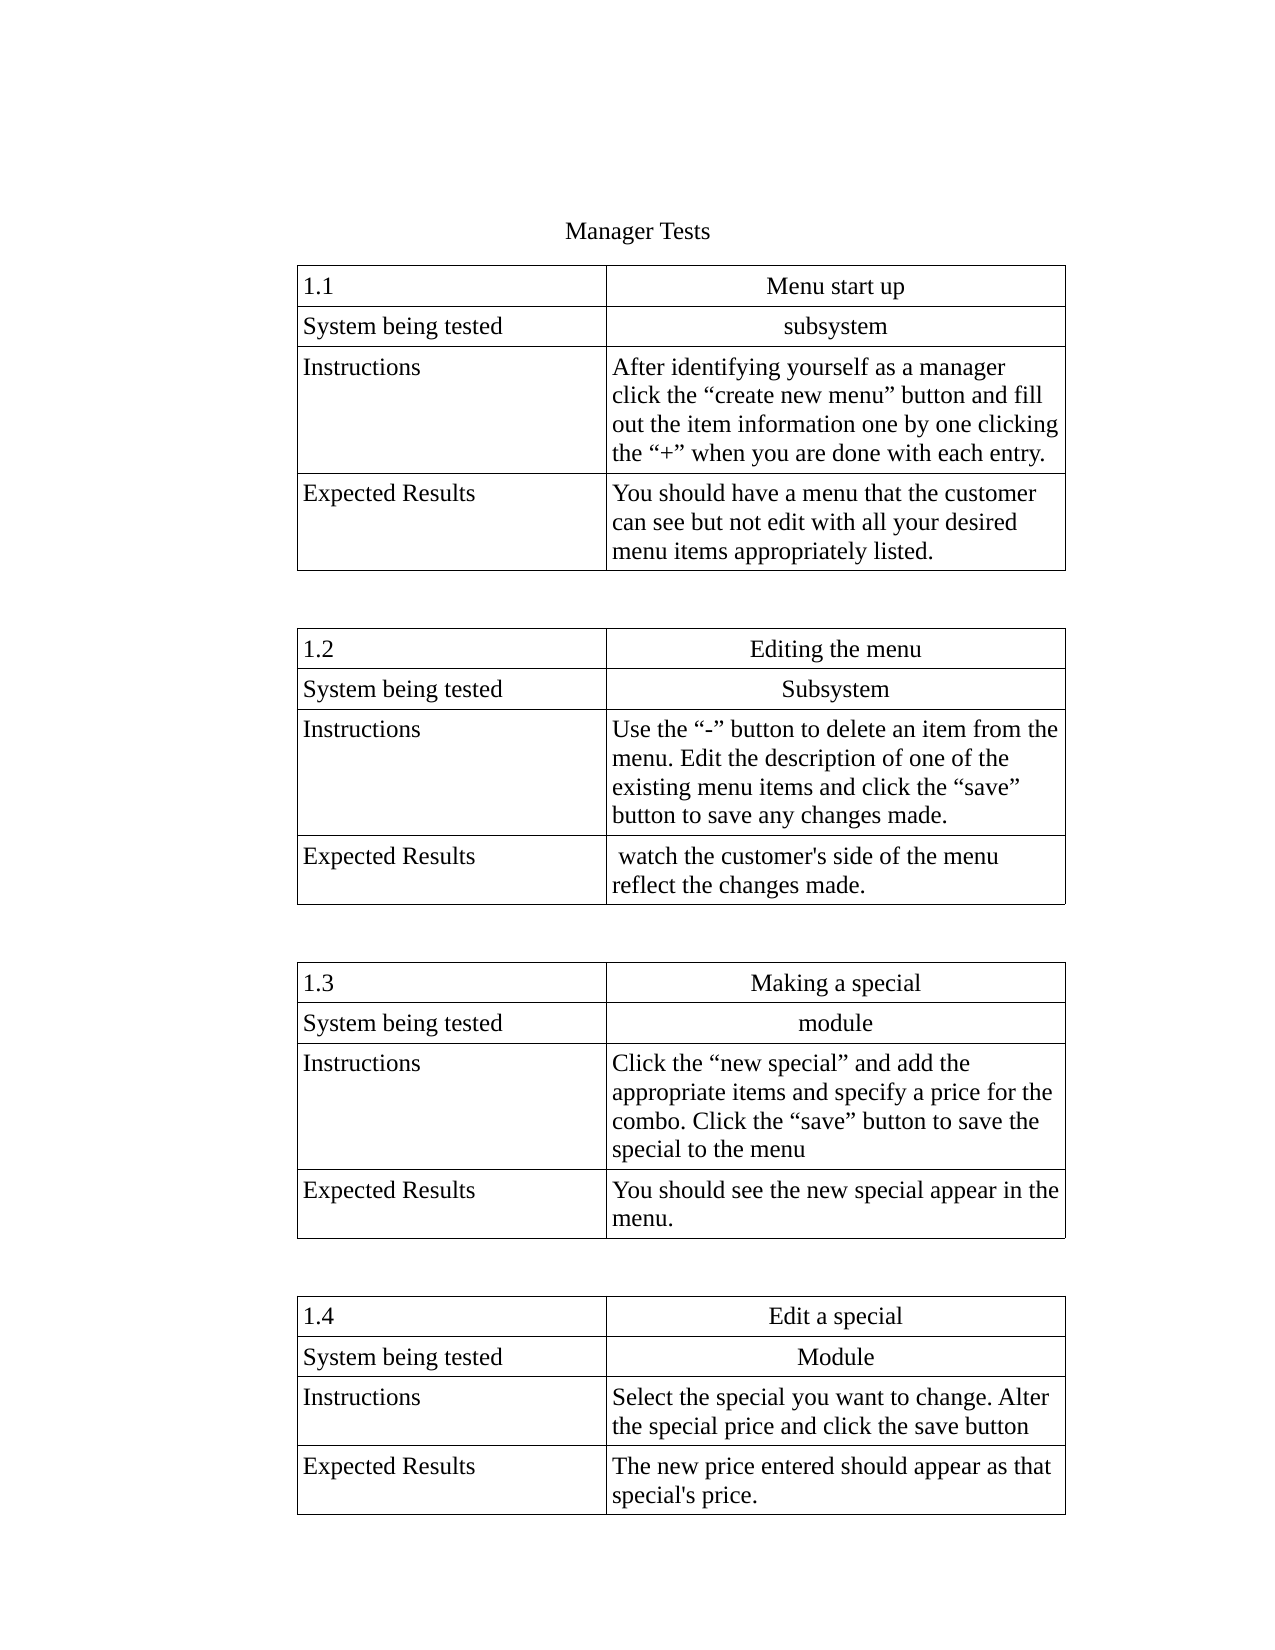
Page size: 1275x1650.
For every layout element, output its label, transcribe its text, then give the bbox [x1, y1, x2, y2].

table_cell Click the “new special” and add the appropriate items and specify a price for the combo. Click the “save” button to save the special to the menu [607, 1044, 1065, 1169]
table_header 1.2 [298, 629, 606, 668]
table_cell After identifying yourself as a manager click the “create new menu” button and fill out the item information one by one clicking the “+” when you are done with each entry. [607, 347, 1065, 472]
table_cell subsystem [607, 307, 1065, 346]
table_cell Expected Results [298, 1446, 606, 1514]
table_cell Instructions [298, 1377, 606, 1445]
table_cell System being tested [298, 307, 606, 346]
table_cell Instructions [298, 347, 606, 472]
table_cell Instructions [298, 710, 606, 835]
table_cell Instructions [298, 1044, 606, 1169]
text Manager Tests [118, 216, 1157, 245]
table_cell Select the special you want to change. Alter the special price and click the save button [607, 1377, 1065, 1445]
table_cell The new price entered should appear as that special's price. [607, 1446, 1065, 1514]
table_cell module [607, 1003, 1065, 1042]
table_cell System being tested [298, 669, 606, 708]
table_cell Module [607, 1337, 1065, 1376]
table_cell Use the “-” button to delete an item from the menu. Edit the description of one of the existing menu items and click the “save” button to save any changes made. [607, 710, 1065, 835]
table_header Menu start up [607, 266, 1065, 306]
table_header Editing the menu [607, 629, 1065, 668]
table_cell Subsystem [607, 669, 1065, 708]
table_cell System being tested [298, 1003, 606, 1042]
table_header Making a special [607, 963, 1065, 1002]
table_header 1.3 [298, 963, 606, 1002]
table_header Edit a special [607, 1297, 1065, 1336]
table_cell watch the customer's side of the menu reflect the changes made. [607, 836, 1065, 904]
table_cell Expected Results [298, 836, 606, 904]
table_cell System being tested [298, 1337, 606, 1376]
table_cell Expected Results [298, 1170, 606, 1238]
table_cell You should see the new special appear in the menu. [607, 1170, 1065, 1238]
table_header 1.4 [298, 1297, 606, 1336]
table_header 1.1 [298, 266, 606, 306]
table_cell Expected Results [298, 474, 606, 570]
table_cell You should have a menu that the customer can see but not edit with all your desired menu items appropriately listed. [607, 474, 1065, 570]
